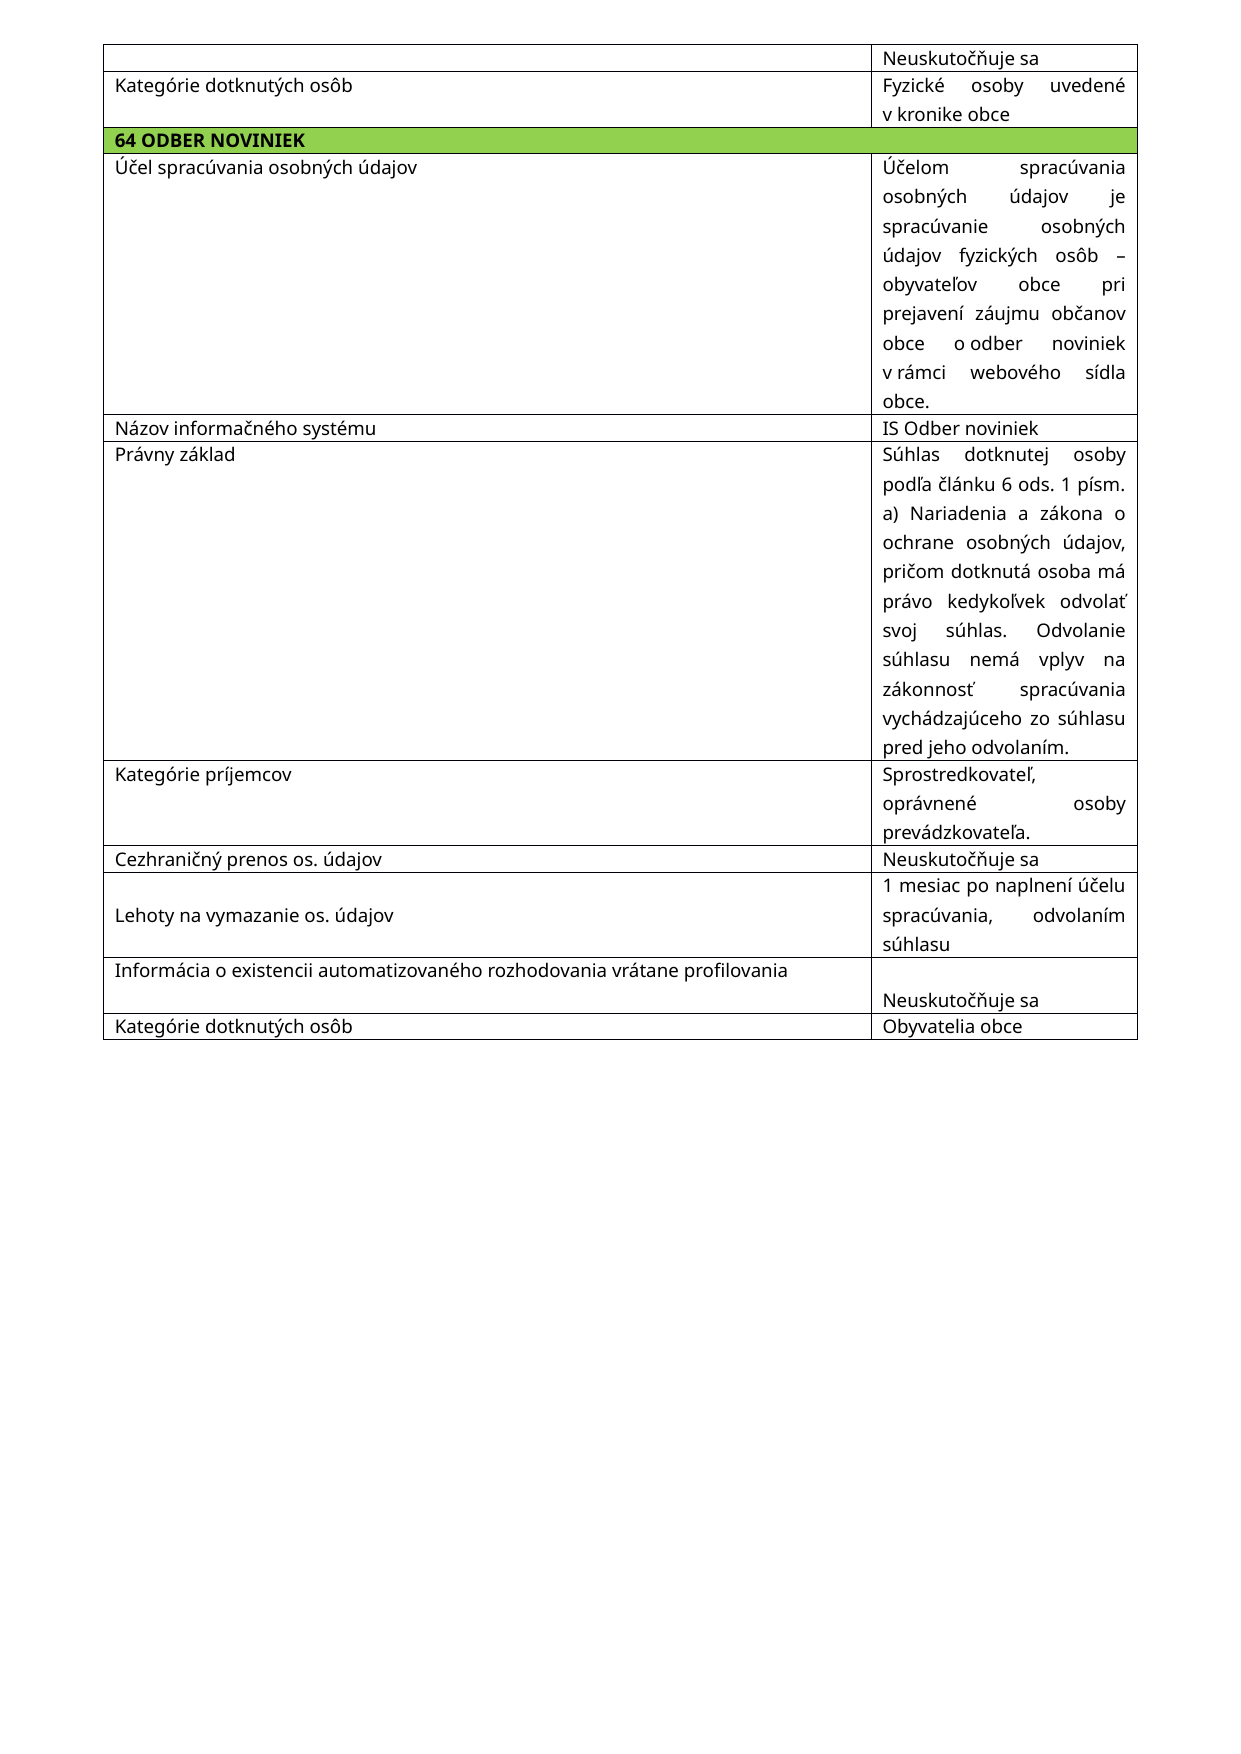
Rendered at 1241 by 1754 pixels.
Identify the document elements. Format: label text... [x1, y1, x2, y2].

table_cell Cezhraničný prenos os. údajov [104, 846, 871, 872]
table_cell [104, 45, 871, 71]
table_cell Kategórie dotknutých osôb [104, 72, 871, 127]
table_cell Názov informačného systému [104, 415, 871, 441]
table_cell Kategórie príjemcov [104, 761, 871, 845]
table_cell 64 ODBER NOVINIEK [104, 128, 1137, 153]
table_cell Informácia o existencii automatizovaného rozhodovania vrátane profilovania [104, 958, 871, 1012]
table_cell 1 mesiac po naplnení účelu spracúvania, odvolaním súhlasu [872, 873, 1137, 957]
table_cell Kategórie dotknutých osôb [104, 1014, 871, 1039]
table_cell Súhlas dotknutej osoby podľa článku 6 ods. 1 písm. a) Nariadenia a zákona o ochrane osobných údajov, pričom dotknutá osoba má právo kedykoľvek odvolať svoj súhlas. Odvolanie súhlasu nemá vplyv na zákonnosť spracúvania vychádzajúceho zo súhlasu pred jeho odvolaním. [872, 442, 1137, 760]
table_cell Neuskutočňuje sa [872, 846, 1137, 872]
table_cell Fyzické osoby uvedené v kronike obce [872, 72, 1137, 127]
table_cell Sprostredkovateľ, oprávnené osoby prevádzkovateľa. [872, 761, 1137, 845]
table_cell Obyvatelia obce [872, 1014, 1137, 1039]
table_cell Neuskutočňuje sa [872, 45, 1137, 71]
table_cell Účelom spracúvania osobných údajov je spracúvanie osobných údajov fyzických osôb – obyvateľov obce pri prejavení záujmu občanov obce o odber noviniek v rámci webového sídla obce. [872, 154, 1137, 414]
table_cell Neuskutočňuje sa [872, 958, 1137, 1012]
table_cell IS Odber noviniek [872, 415, 1137, 441]
table_cell Účel spracúvania osobných údajov [104, 154, 871, 414]
table_cell Lehoty na vymazanie os. údajov [104, 873, 871, 957]
table_cell Právny základ [104, 442, 871, 760]
